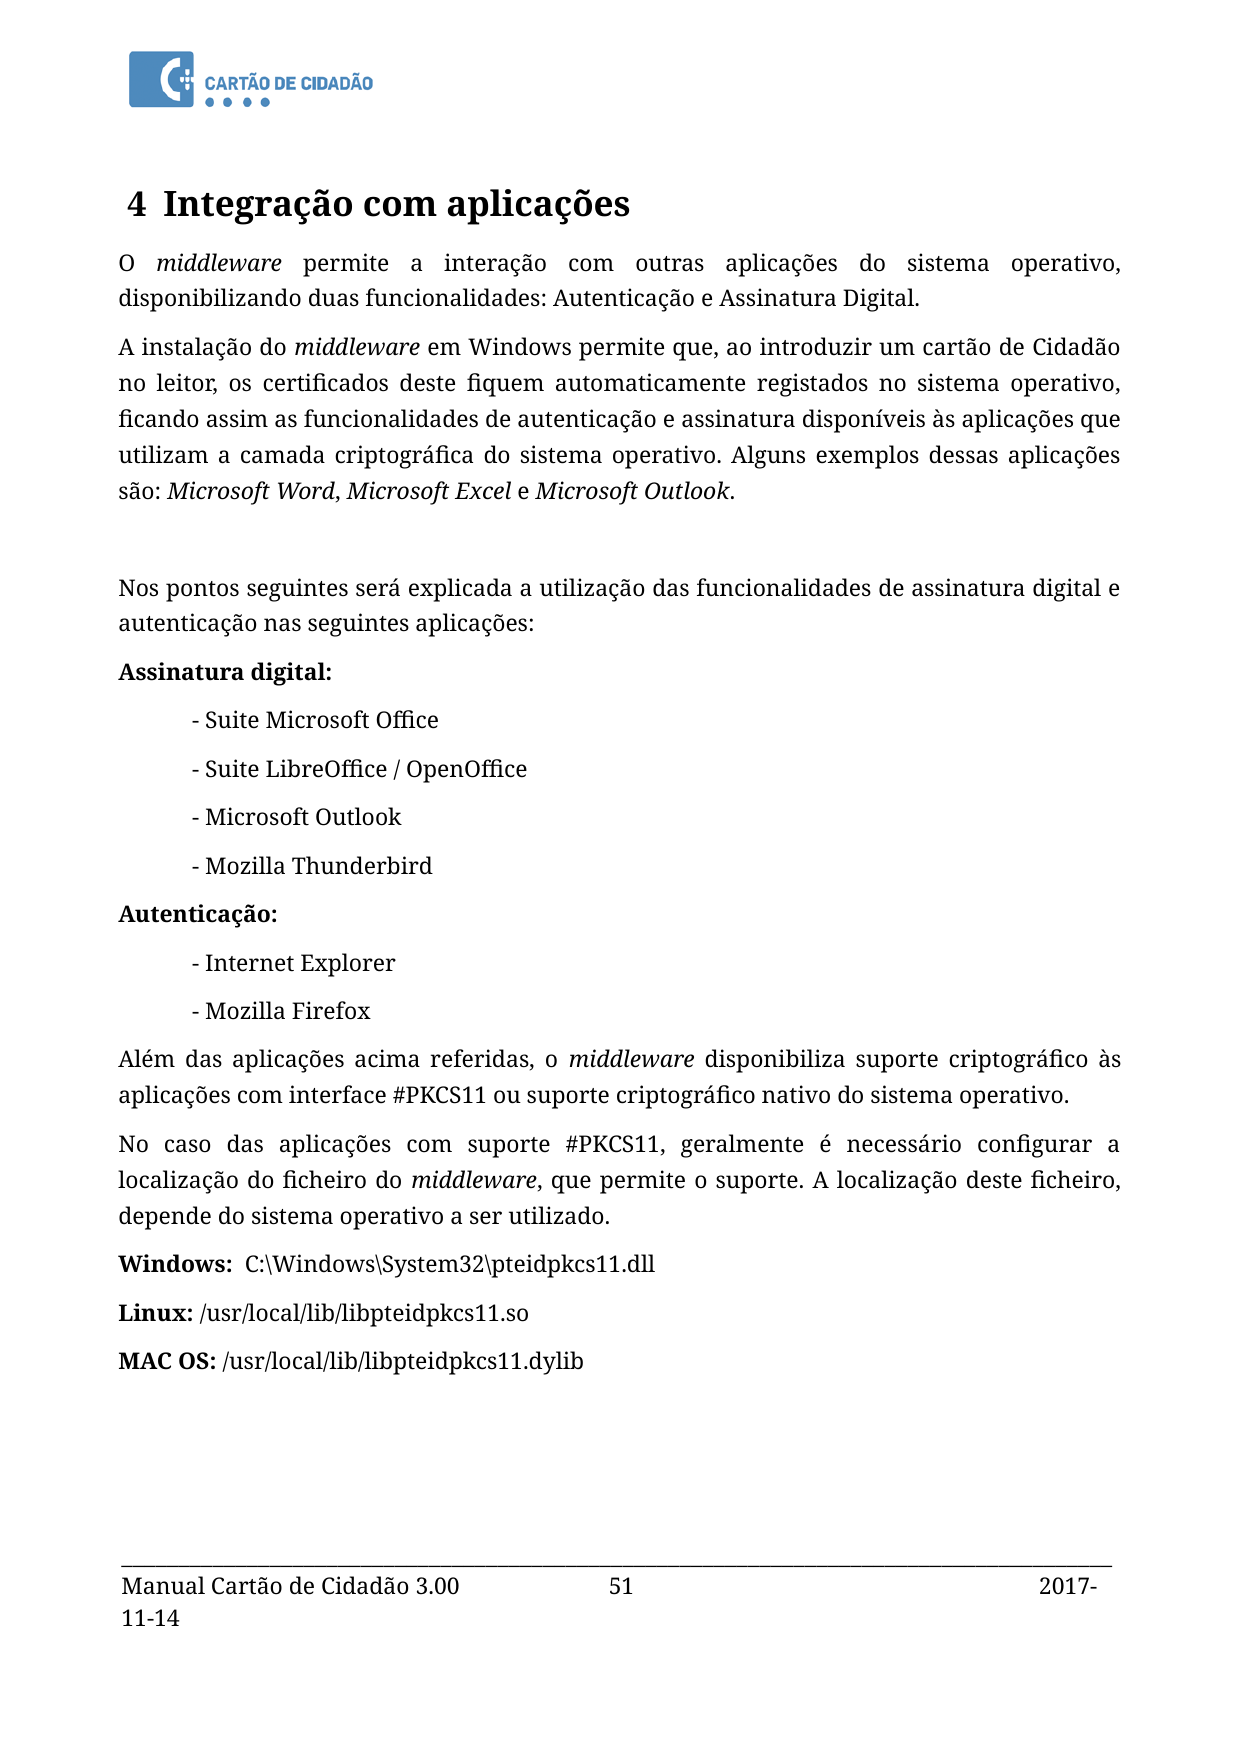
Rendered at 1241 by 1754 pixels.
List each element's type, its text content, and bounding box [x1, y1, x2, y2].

text Nos pontos seguintes será explicada a utilização das funcionalidades de assinatura digital e autenticação nas seguintes aplicações: [118, 571, 1122, 639]
text Assinatura digital: [118, 656, 1122, 687]
text A instalação do middleware em Windows permite que, ao introduzir um cartão de Cidadão no leitor, os certificados deste fiquem automaticamente registados no sistema operativo, ficando assim as funcionalidades de autenticação e assinatura disponíveis às aplicações que utilizam a camada criptográfica do sistema operativo. Alguns exemplos dessas aplicações são: Microsoft Word, Microsoft Excel e Microsoft Outlook. [118, 331, 1122, 506]
subtitle Integração com aplicações [118, 179, 1122, 227]
text - Internet Explorer [118, 946, 1122, 978]
text Linux: /usr/local/lib/libpteidpkcs11.so [118, 1296, 1122, 1328]
text No caso das aplicações com suporte #PKCS11, geralmente é necessário configurar a localização do ficheiro do middleware, que permite o suporte. A localização deste ficheiro, depende do sistema operativo a ser utilizado. [118, 1128, 1122, 1231]
text - Microsoft Outlook [118, 801, 1122, 832]
text - Suite LibreOffice / OpenOffice [118, 753, 1122, 784]
text Além das aplicações acima referidas, o middleware disponibiliza suporte criptográfico às aplicações com interface #PKCS11 ou suporte criptográfico nativo do sistema operativo. [118, 1043, 1122, 1111]
text - Mozilla Thunderbird [118, 849, 1122, 881]
list O middleware permite a interação com outras aplicações do sistema operativo, disponibilizando duas funcionalidades: Autenticação e Assinatura Digital. [118, 246, 1122, 314]
picture [127, 45, 420, 115]
text - Mozilla Firefox [118, 995, 1122, 1026]
text Autenticação: [118, 898, 1122, 929]
text MAC OS: /usr/local/lib/libpteidpkcs11.dylib [118, 1345, 1122, 1376]
text - Suite Microsoft Office [118, 704, 1122, 736]
text Windows: C:\Windows\System32\pteidpkcs11.dll [118, 1248, 1122, 1279]
